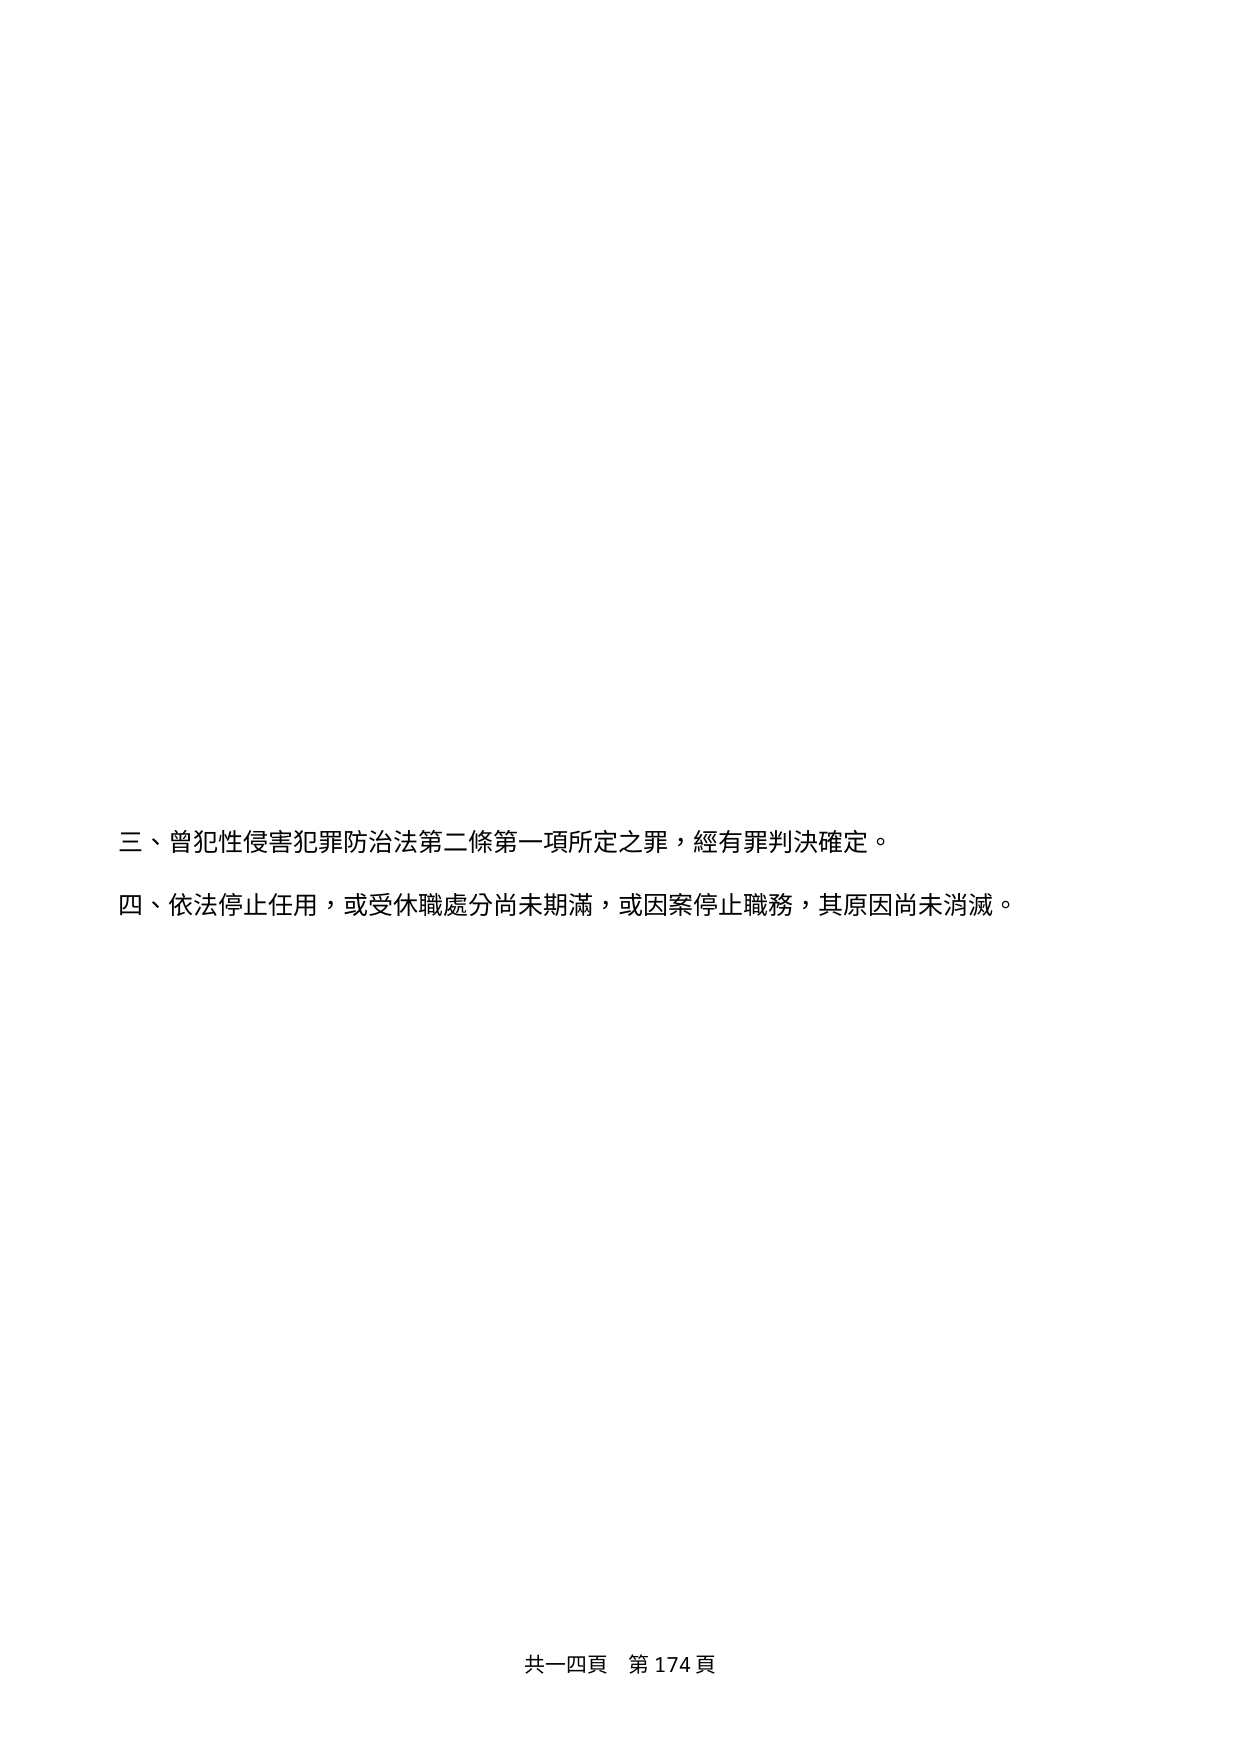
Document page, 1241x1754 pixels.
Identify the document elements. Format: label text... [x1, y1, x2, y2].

text 三、曾犯性侵害犯罪防治法第二條第一項所定之罪，經有罪判決確定。 [118, 799, 1122, 862]
text 四、依法停止任用，或受休職處分尚未期滿，或因案停止職務，其原因尚未消滅。 [118, 862, 1122, 924]
